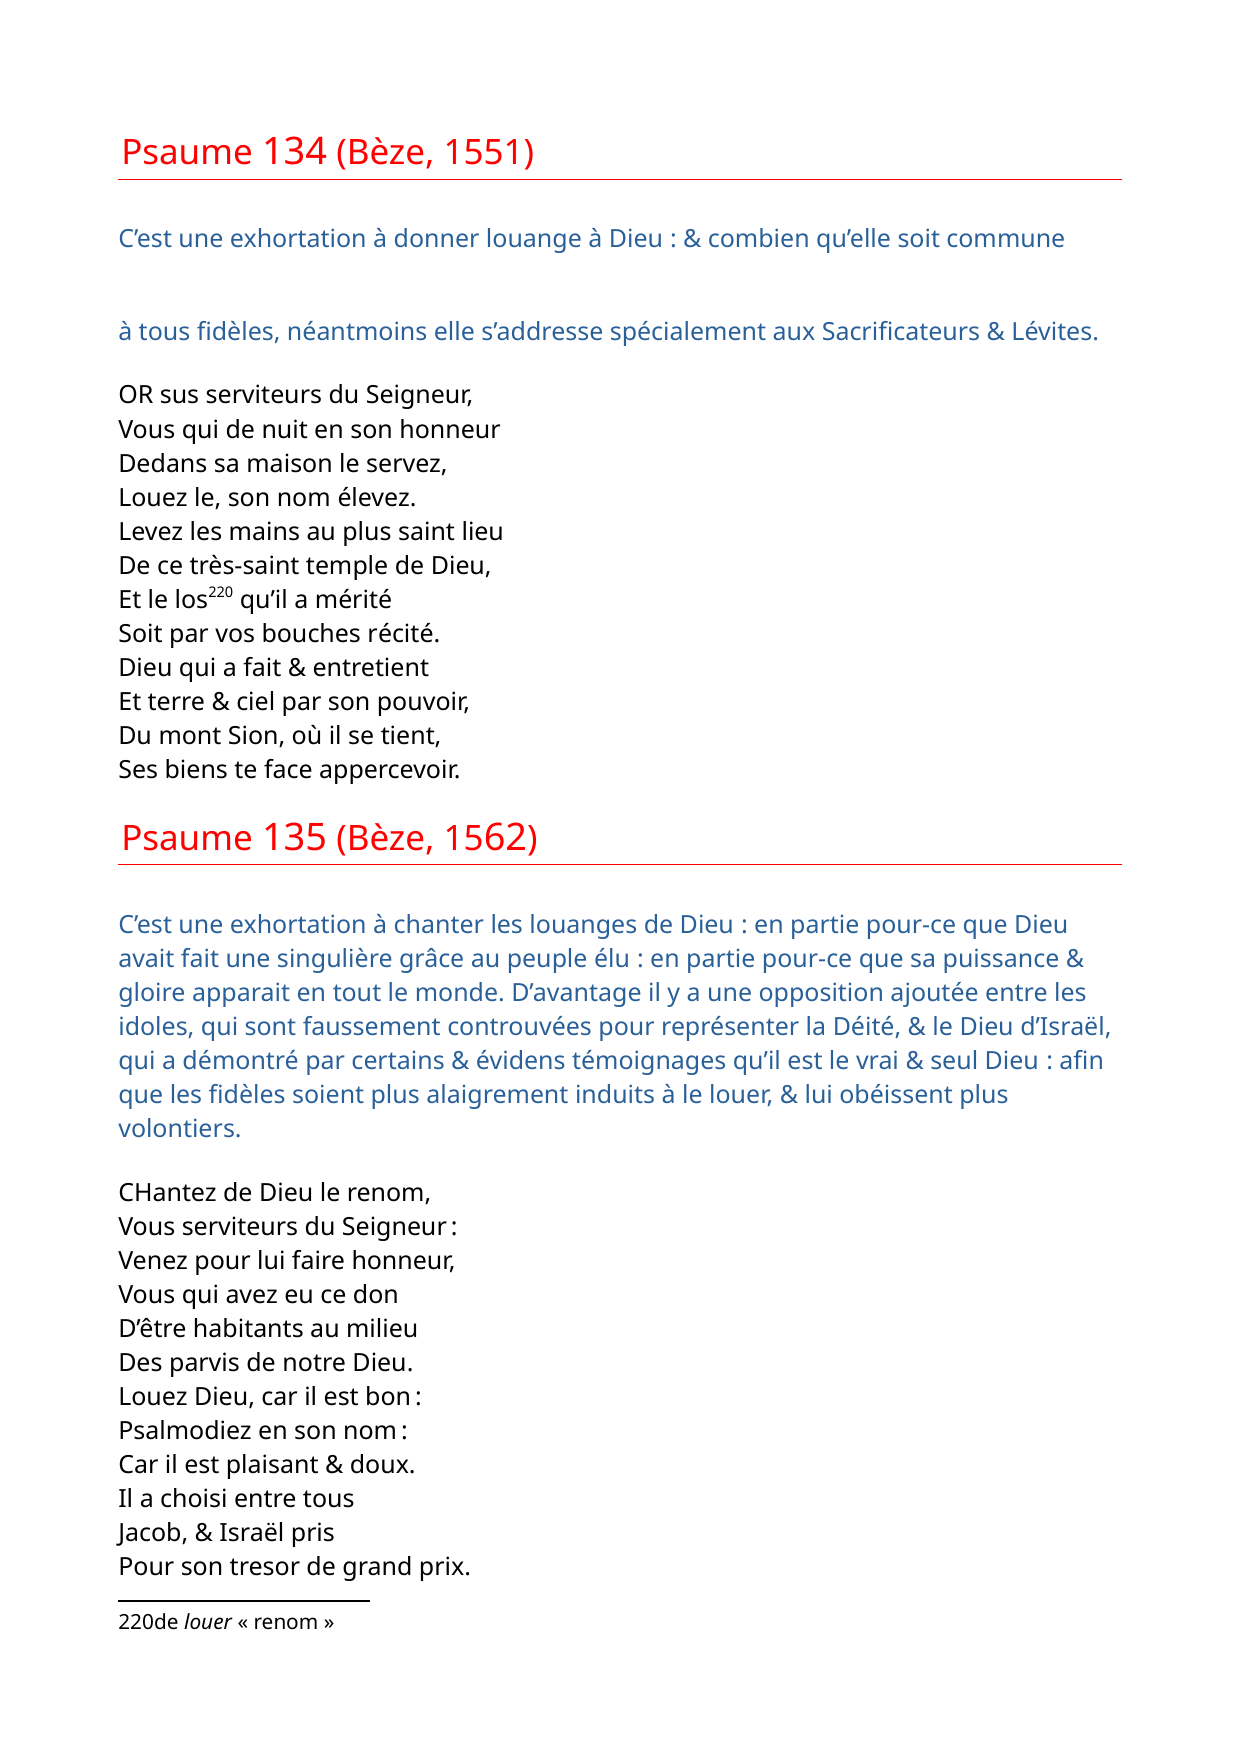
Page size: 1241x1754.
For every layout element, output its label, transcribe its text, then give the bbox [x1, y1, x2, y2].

text Des parvis de notre Dieu. [118, 1344, 1122, 1379]
text Vous qui avez eu ce don [118, 1276, 1122, 1311]
text Pour son tresor de grand prix. [118, 1549, 1122, 1583]
text de louer « renom » [118, 1607, 1122, 1636]
text à tous fidèles, néantmoins elle s’addresse spécialement aux Sacrificateurs & Lévites. [118, 314, 1122, 348]
subtitle Psaume 134 (Bèze, 1551) [118, 121, 1122, 179]
text De ce très-saint temple de Dieu, [118, 547, 1122, 582]
text Et terre & ciel par son pouvoir, [118, 684, 1122, 718]
text Il a choisi entre tous [118, 1481, 1122, 1515]
text CHantez de Dieu le renom, [118, 1174, 1122, 1208]
text C’est une exhortation à chanter les louanges de Dieu : en partie pour-ce que Dieu avait fait une singulière grâce au peuple élu : en partie pour-ce que sa puissance & gloire apparait en tout le monde. D’avantage il y a une opposition ajoutée entre les idoles, qui sont faussement controuvées pour représenter la Déité, & le Dieu d’Israël, qui a démontré par certains & évidens témoignages qu’il est le vrai & seul Dieu : afin que les fidèles soient plus alaigrement induits à le louer, & lui obéissent plus volontiers. [118, 906, 1122, 1145]
text OR sus serviteurs du Seigneur, [118, 377, 1122, 411]
text Psalmodiez en son nom : [118, 1413, 1122, 1447]
text Venez pour lui faire honneur, [118, 1242, 1122, 1276]
text Levez les mains au plus saint lieu [118, 513, 1122, 547]
text C’est une exhortation à donner louange à Dieu : & combien qu’elle soit commune [118, 221, 1122, 255]
text Dieu qui a fait & entretient [118, 650, 1122, 684]
text Et le los qu’il a mérité [118, 582, 1122, 616]
text Jacob, & Israël pris [118, 1515, 1122, 1549]
text D’être habitants au milieu [118, 1311, 1122, 1344]
text Car il est plaisant & doux. [118, 1447, 1122, 1481]
text Dedans sa maison le servez, [118, 445, 1122, 479]
subtitle Psaume 135 (Bèze, 1562) [118, 807, 1122, 864]
text Du mont Sion, où il se tient, [118, 718, 1122, 752]
text Vous qui de nuit en son honneur [118, 411, 1122, 445]
text Louez Dieu, car il est bon : [118, 1379, 1122, 1413]
text Ses biens te face appercevoir. [118, 752, 1122, 786]
text Vous serviteurs du Seigneur : [118, 1208, 1122, 1242]
text Soit par vos bouches récité. [118, 616, 1122, 650]
text Louez le, son nom élevez. [118, 479, 1122, 513]
